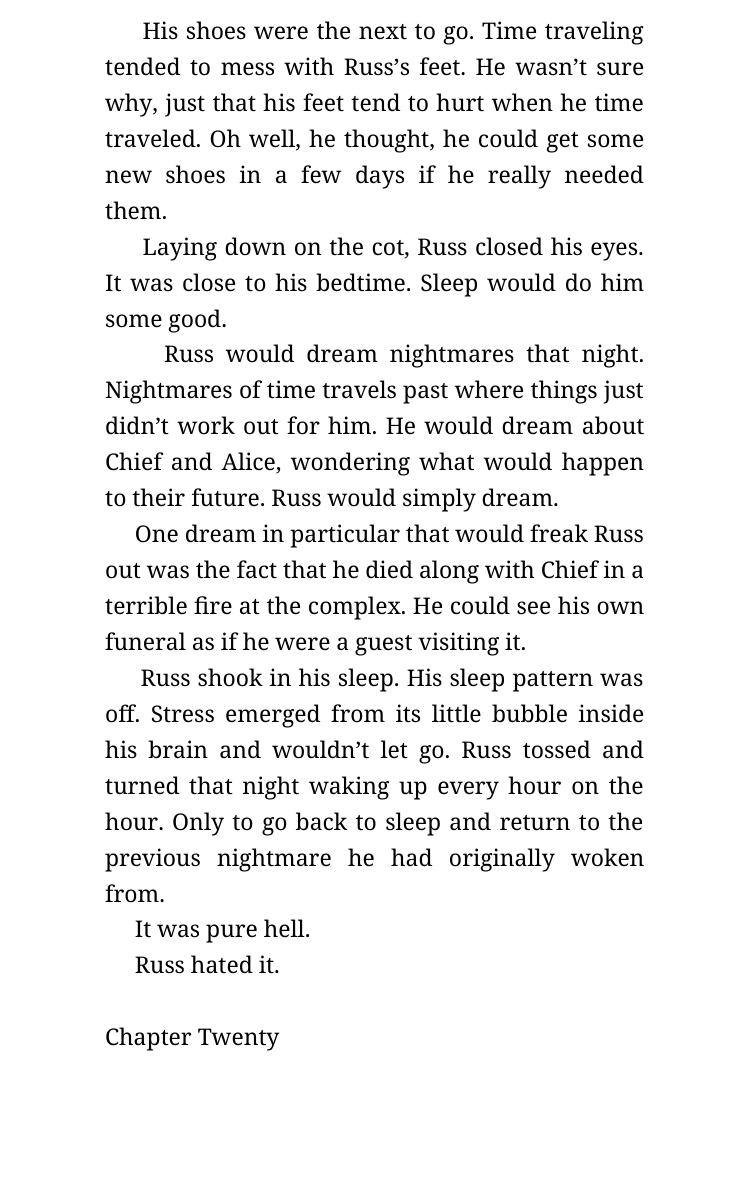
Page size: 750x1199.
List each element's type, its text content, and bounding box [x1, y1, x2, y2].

text It was pure hell. [105, 913, 645, 945]
text Russ shook in his sleep. His sleep pattern was off. Stress emerged from its little bubble inside his brain and wouldn’t let go. Russ tossed and turned that night waking up every hour on the hour. Only to go back to sleep and return to the previous nightmare he had originally woken from. [105, 662, 645, 909]
text Chapter Twenty [105, 1021, 645, 1052]
text Laying down on the cot, Russ closed his eyes. It was close to his bedtime. Sleep would do him some good. [105, 231, 645, 334]
text Russ would dream nightmares that night. Nightmares of time travels past where things just didn’t work out for him. He would dream about Chief and Alice, wondering what would happen to their future. Russ would simply dream. [105, 338, 645, 513]
text One dream in particular that would freak Russ out was the fact that he died along with Chief in a terrible fire at the complex. He could see his own funeral as if he were a guest visiting it. [105, 518, 645, 657]
text Russ hated it. [105, 949, 645, 981]
text His shoes were the next to go. Time traveling tended to mess with Russ’s feet. He wasn’t sure why, just that his feet tend to hurt when he time traveled. Oh well, he thought, he could get some new shoes in a few days if he really needed them. [105, 15, 645, 226]
